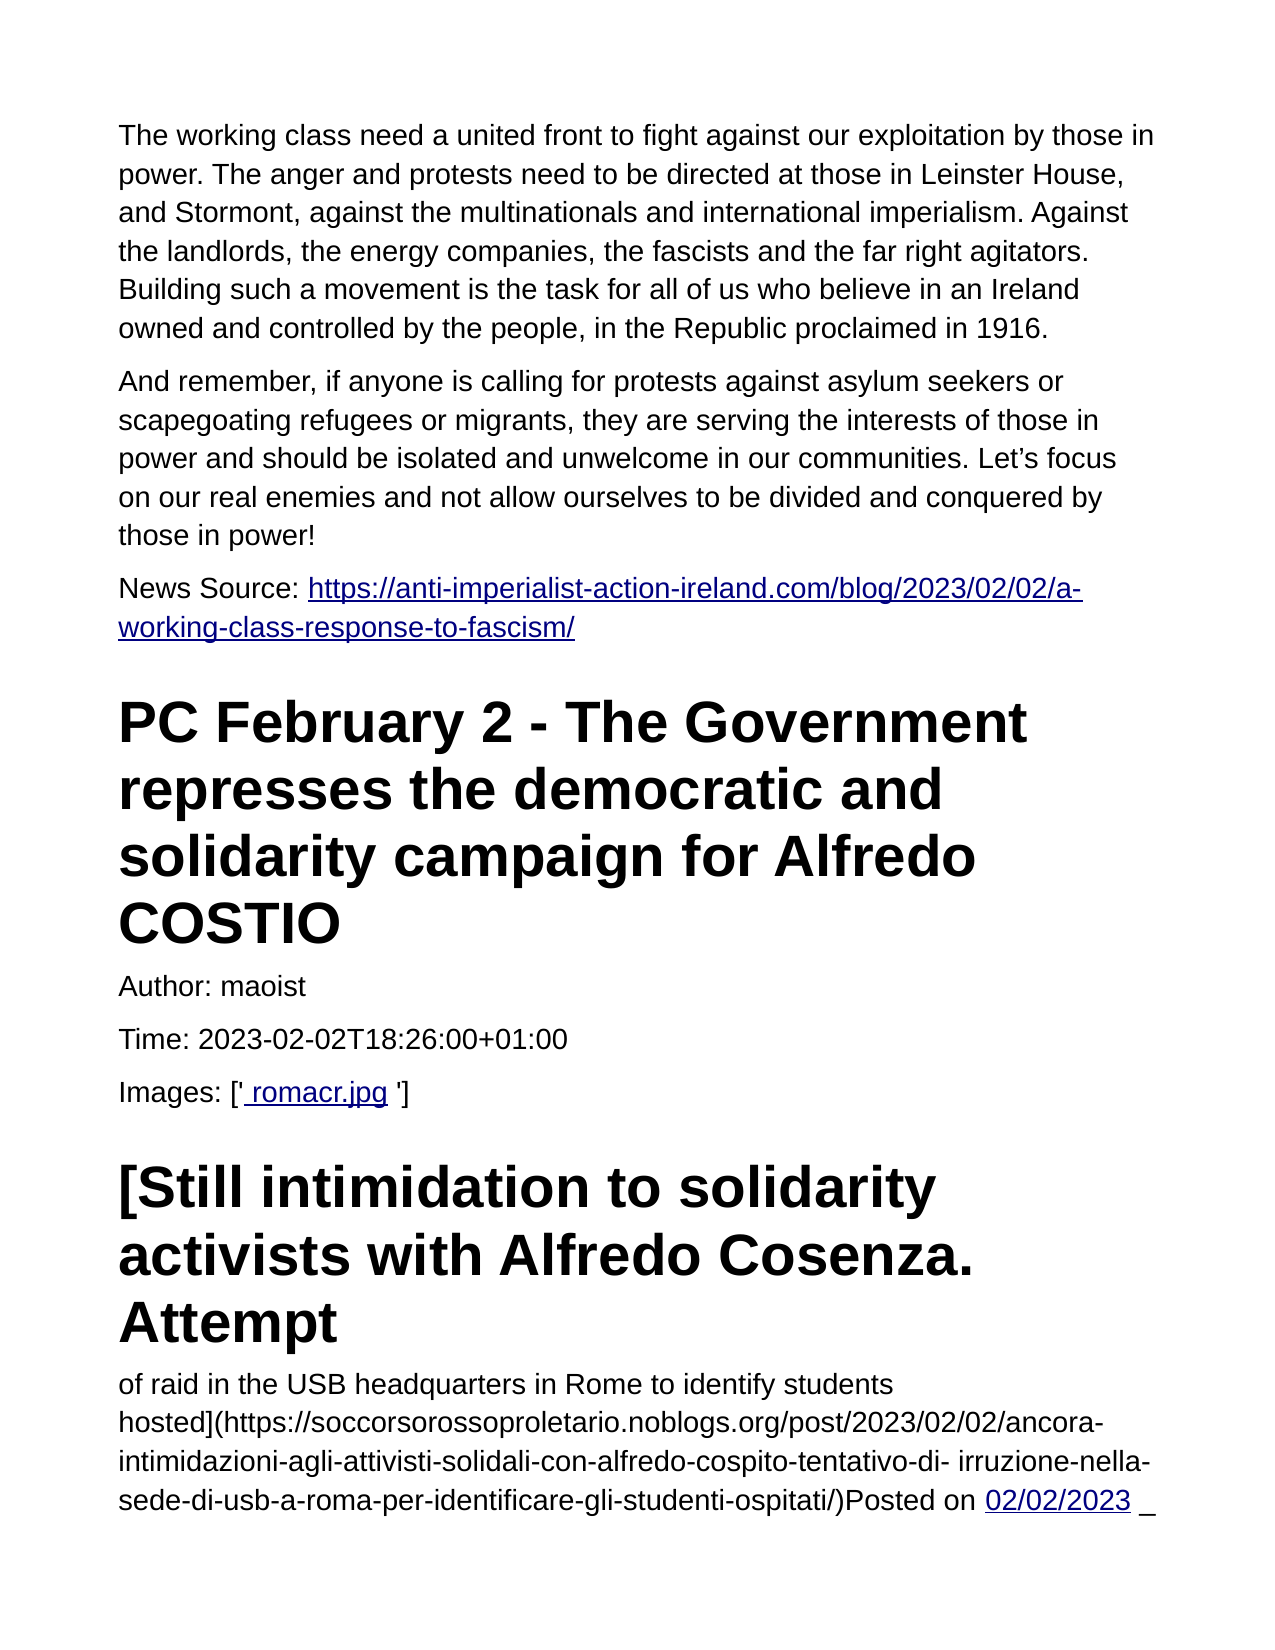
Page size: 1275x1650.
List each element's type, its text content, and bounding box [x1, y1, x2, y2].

text The working class need a united front to fight against our exploitation by those in power. The anger and protests need to be directed at those in Leinster House, and Stormont, against the multinationals and international imperialism. Against the landlords, the energy companies, the fascists and the far right agitators. Building such a movement is the task for all of us who believe in an Ireland owned and controlled by the people, in the Republic proclaimed in 1916. [118, 118, 1157, 344]
subtitle [Still intimidation to solidarity activists with Alfredo Cosenza. Attempt [118, 1153, 1157, 1354]
text Images: [' romacr.jpg '] [118, 1075, 1157, 1108]
text Author: maoist [118, 969, 1157, 1002]
text of raid in the USB headquarters in Rome to identify students hosted](https://soccorsorossoproletario.noblogs.org/post/2023/02/02/ancora- intimidazioni-agli-attivisti-solidali-con-alfredo-cospito-tentativo-di- irruzione-nella-sede-di-usb-a-roma-per-identificare-gli-studenti-ospitati/)Posted on 02/02/2023 _ [118, 1367, 1157, 1516]
text Time: 2023-02-02T18:26:00+01:00 [118, 1022, 1157, 1055]
text And remember, if anyone is calling for protests against asylum seekers or scapegoating refugees or migrants, they are serving the interests of those in power and should be isolated and unwelcome in our communities. Let’s focus on our real enemies and not allow ourselves to be divided and conquered by those in power! [118, 364, 1157, 552]
subtitle PC February 2 - The Government represses the democratic and solidarity campaign for Alfredo COSTIO [118, 688, 1157, 956]
text News Source: https://anti-imperialist-action-ireland.com/blog/2023/02/02/a-working-class-response-to-fascism/ [118, 571, 1157, 643]
